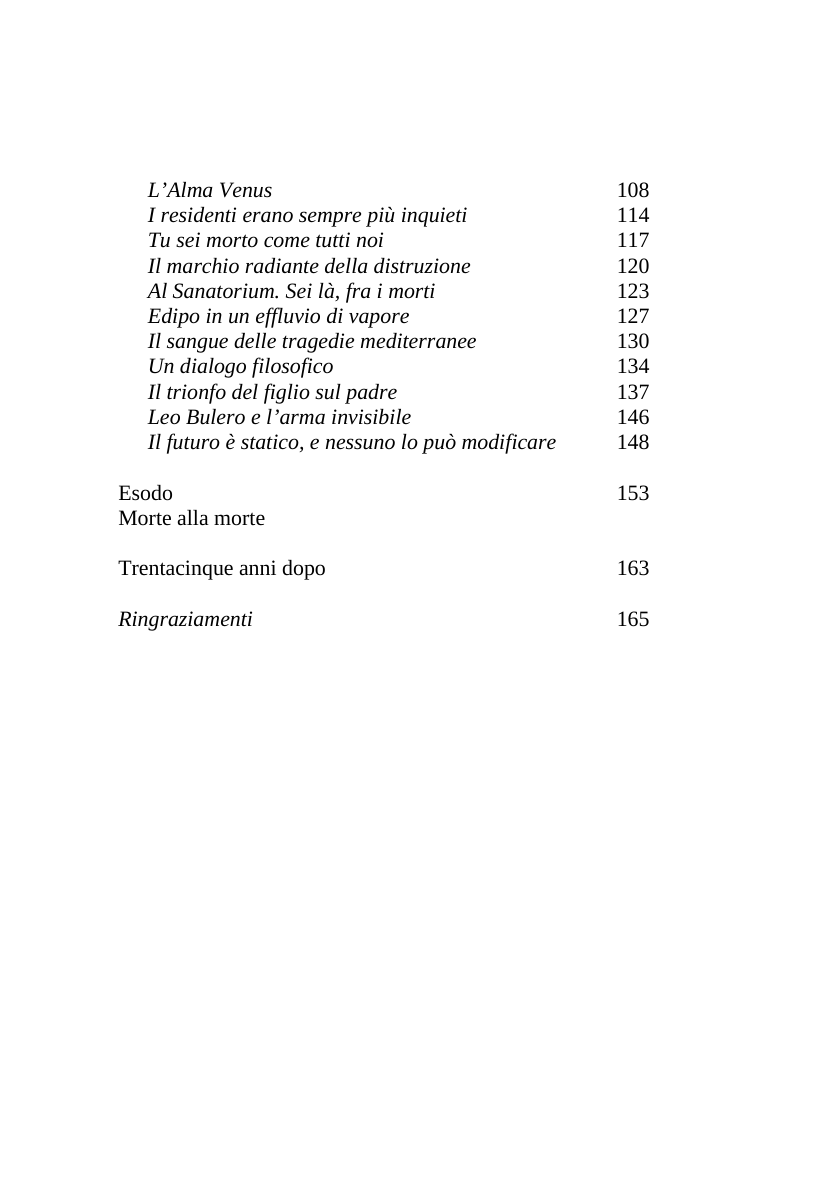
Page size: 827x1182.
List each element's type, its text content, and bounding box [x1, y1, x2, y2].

text Il futuro è statico, e nessuno lo può modificare 148 [88, 429, 738, 454]
text Al Sanatorium. Sei là, fra i morti 123 [88, 278, 738, 303]
text Trentacinque anni dopo 163 [88, 555, 738, 580]
text Ringraziamenti 165 [88, 606, 738, 631]
text Il marchio radiante della distruzione 120 [88, 253, 738, 278]
text Tu sei morto come tutti noi 117 [88, 227, 738, 253]
text Il sangue delle tragedie mediterranee 130 [88, 328, 738, 353]
text L’Alma Venus 108 [88, 177, 738, 202]
text Morte alla morte [88, 505, 738, 530]
text Edipo in un effluvio di vapore 127 [88, 303, 738, 328]
text Leo Bulero e l’arma invisibile 146 [88, 404, 738, 429]
text Un dialogo filosofico 134 [88, 353, 738, 379]
text Esodo 153 [88, 479, 738, 505]
text I residenti erano sempre più inquieti 114 [88, 202, 738, 227]
text Il trionfo del figlio sul padre 137 [88, 379, 738, 404]
